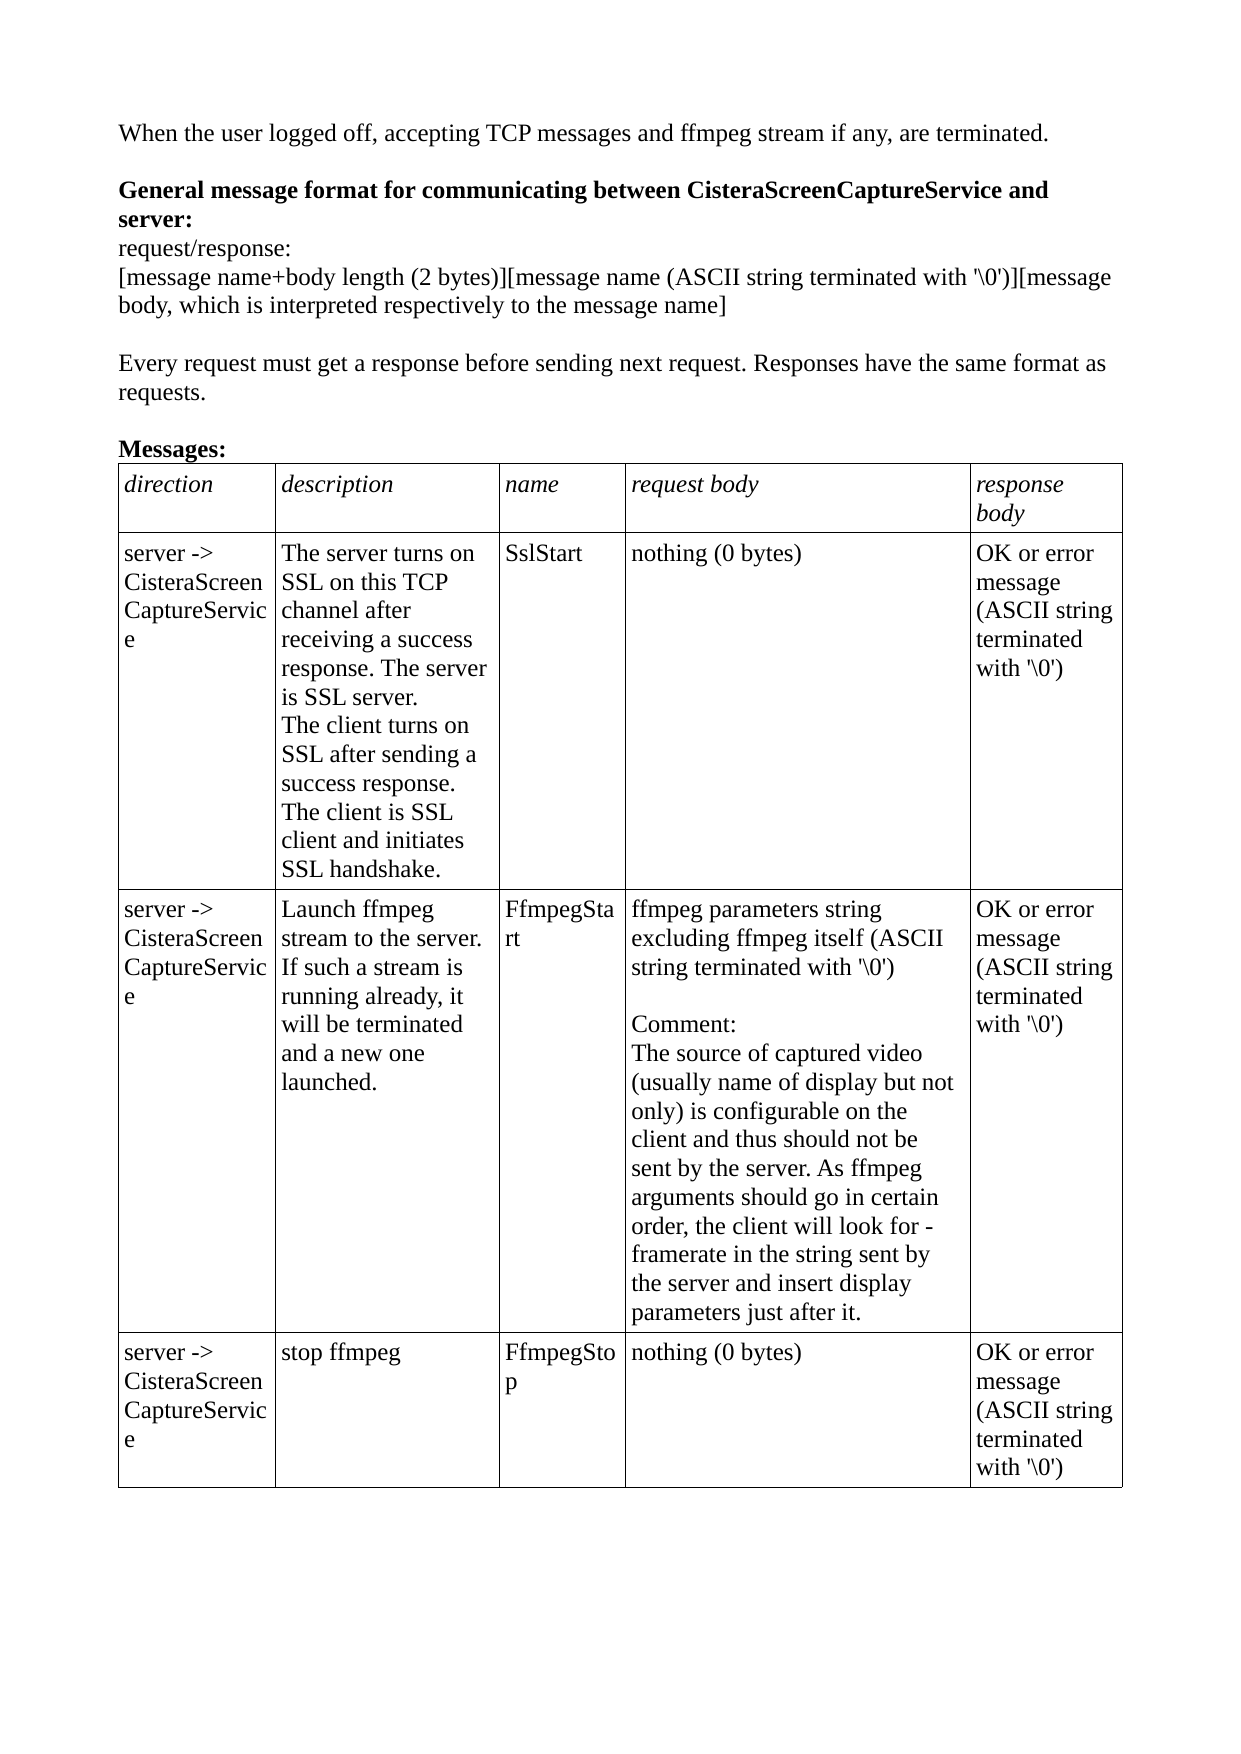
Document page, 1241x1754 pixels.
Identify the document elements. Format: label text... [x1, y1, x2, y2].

table_cell server -> CisteraScreenCaptureService [119, 533, 275, 889]
table_cell Launch ffmpeg stream to the server. If such a stream is running already, it will be terminated and a new one launched. [276, 890, 499, 1332]
table_cell server -> CisteraScreenCaptureService [119, 1333, 275, 1487]
text request/response: [118, 233, 1122, 262]
table_cell nothing (0 bytes) [626, 1333, 970, 1487]
table_cell OK or error message (ASCII string terminated with '\0') [971, 1333, 1122, 1487]
table_header response body [971, 464, 1122, 532]
table_cell The server turns on SSL on this TCP channel after receiving a success response. The server is SSL server. The client turns on SSL after sending a success response. The client is SSL client and initiates SSL handshake. [276, 533, 499, 889]
text When the user logged off, accepting TCP messages and ffmpeg stream if any, are terminated. [118, 118, 1122, 147]
table_cell stop ffmpeg [276, 1333, 499, 1487]
table_cell FfmpegStop [500, 1333, 625, 1487]
table_header name [500, 464, 625, 532]
table_cell OK or error message (ASCII string terminated with '\0') [971, 890, 1122, 1332]
table_cell FfmpegStart [500, 890, 625, 1332]
table_header description [276, 464, 499, 532]
text Every request must get a response before sending next request. Responses have the same format as requests. [118, 348, 1122, 406]
table_cell nothing (0 bytes) [626, 533, 970, 889]
text [message name+body length (2 bytes)][message name (ASCII string terminated with '\0')][message body, which is interpreted respectively to the message name] [118, 262, 1122, 319]
table_cell SslStart [500, 533, 625, 889]
table_cell ffmpeg parameters string excluding ffmpeg itself (ASCII string terminated with '\0') Comment: The source of captured video (usually name of display but not only) is configurable on the client and thus should not be sent by the server. As ffmpeg arguments should go in certain order, the client will look for -framerate in the string sent by the server and insert display parameters just after it. [626, 890, 970, 1332]
table_cell OK or error message (ASCII string terminated with '\0') [971, 533, 1122, 889]
text Messages: [118, 434, 1122, 463]
table_header request body [626, 464, 970, 532]
table_cell server -> CisteraScreenCaptureService [119, 890, 275, 1332]
table_header direction [119, 464, 275, 532]
text General message format for communicating between CisteraScreenCaptureService and server: [118, 176, 1122, 233]
